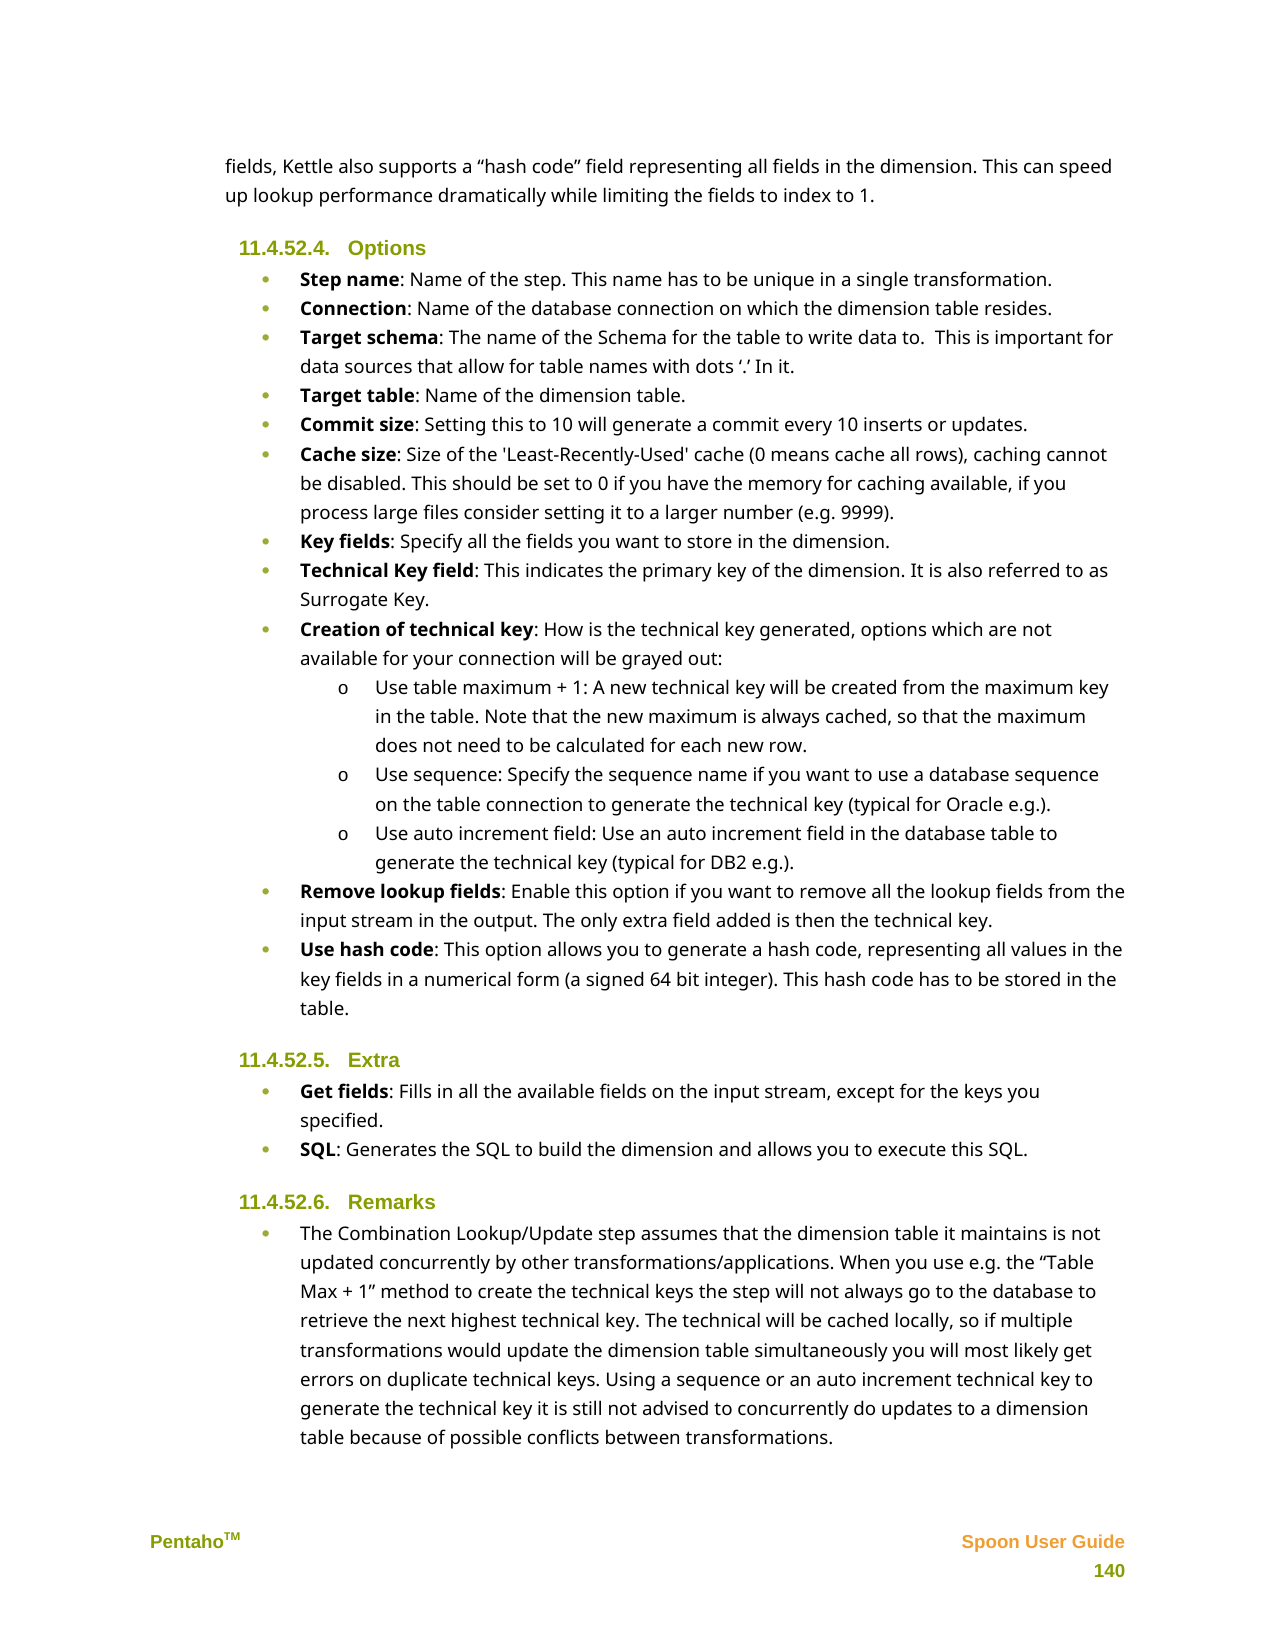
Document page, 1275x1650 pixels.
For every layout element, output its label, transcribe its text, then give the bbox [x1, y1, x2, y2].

list Get fields: Fills in all the available fields on the input stream, except for the keys you specified. [262, 1075, 1125, 1133]
list Connection: Name of the database connection on which the dimension table resides. [262, 292, 1125, 321]
subtitle Remarks [239, 1182, 1125, 1216]
list Key fields: Specify all the fields you want to store in the dimension. [262, 525, 1125, 554]
subtitle Extra [239, 1040, 1125, 1074]
list Commit size: Setting this to 10 will generate a commit every 10 inserts or updates. [262, 408, 1125, 438]
list Target schema: The name of the Schema for the table to write data to. This is important for data sources that allow for table names with dots ‘.’ In it. [262, 321, 1125, 379]
list Target table: Name of the dimension table. [262, 379, 1125, 408]
list Use hash code: This option allows you to generate a hash code, representing all values in the key fields in a numerical form (a signed 64 bit integer). This hash code has to be stored in the table. [262, 933, 1125, 1021]
list Step name: Name of the step. This name has to be unique in a single transformation. [262, 263, 1125, 292]
list Creation of technical key: How is the technical key generated, options which are not available for your connection will be grayed out: [262, 613, 1125, 671]
list Use table maximum + 1: A new technical key will be created from the maximum key in the table. Note that the new maximum is always cached, so that the maximum does not need to be calculated for each new row. [337, 671, 1125, 758]
list Use sequence: Specify the sequence name if you want to use a database sequence on the table connection to generate the technical key (typical for Oracle e.g.). [337, 758, 1125, 817]
subtitle Options [239, 227, 1125, 262]
list Cache size: Size of the 'Least-Recently-Used' cache (0 means cache all rows), caching cannot be disabled. This should be set to 0 if you have the memory for caching available, if you process large files consider setting it to a larger number (e.g. 9999). [262, 438, 1125, 525]
list Technical Key field: This indicates the primary key of the dimension. It is also referred to as Surrogate Key. [262, 554, 1125, 613]
text fields, Kettle also supports a “hash code” field representing all fields in the dimension. This can speed up lookup performance dramatically while limiting the fields to index to 1. [225, 150, 1125, 208]
list The Combination Lookup/Update step assumes that the dimension table it maintains is not updated concurrently by other transformations/applications. When you use e.g. the “Table Max + 1” method to create the technical keys the step will not always go to the database to retrieve the next highest technical key. The technical will be cached locally, so if multiple transformations would update the dimension table simultaneously you will most likely get errors on duplicate technical keys. Using a sequence or an auto increment technical key to generate the technical key it is still not advised to concurrently do updates to a dimension table because of possible conflicts between transformations. [262, 1217, 1125, 1450]
list Remove lookup fields: Enable this option if you want to remove all the lookup fields from the input stream in the output. The only extra field added is then the technical key. [262, 875, 1125, 933]
list Use auto increment field: Use an auto increment field in the database table to generate the technical key (typical for DB2 e.g.). [337, 817, 1125, 875]
list SQL: Generates the SQL to build the dimension and allows you to execute this SQL. [262, 1133, 1125, 1163]
